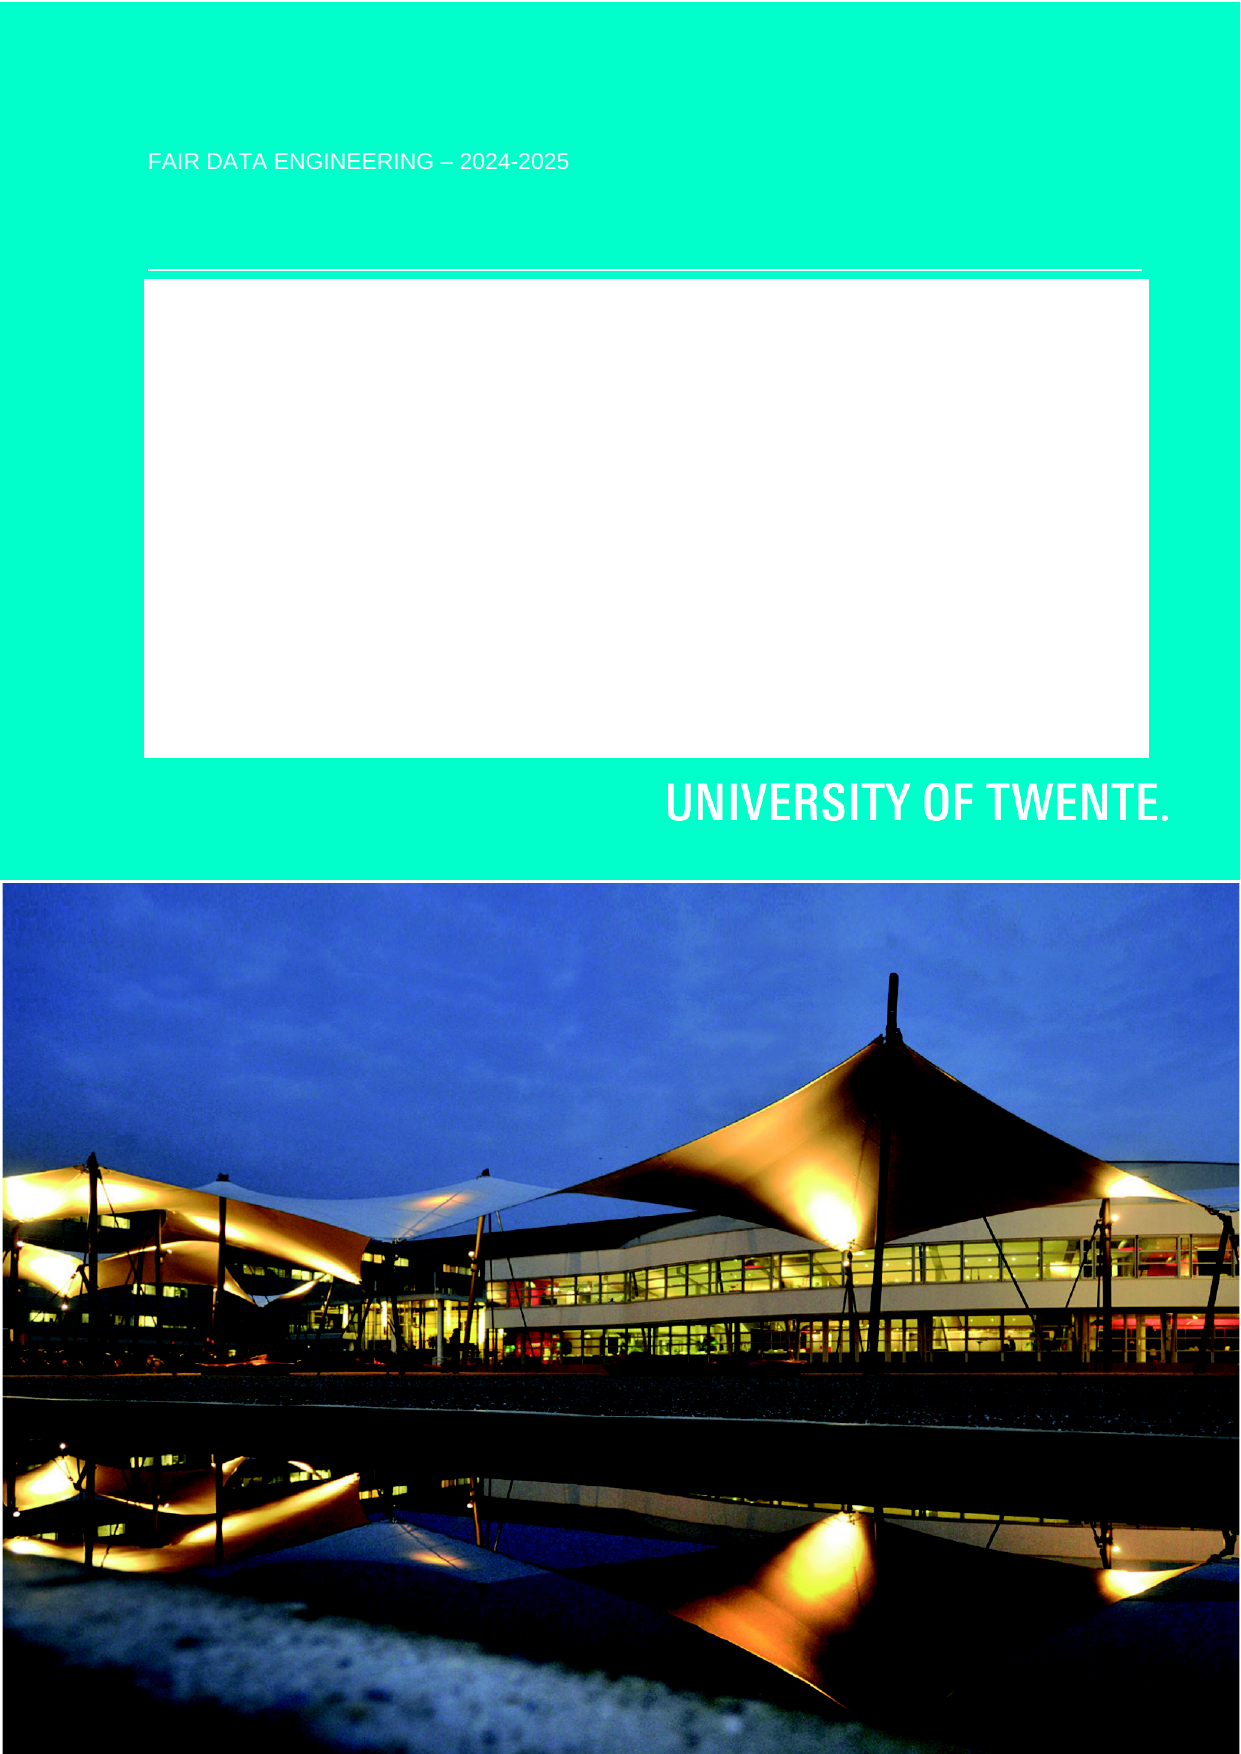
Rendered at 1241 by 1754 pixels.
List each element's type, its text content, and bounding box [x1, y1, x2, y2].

text 07-11-2025 [144, 506, 1149, 531]
text Fair LOANS [144, 279, 1149, 366]
text ragunath seenivasagan ( s3482820) [144, 456, 1149, 481]
text Fairification of loan data [144, 366, 1149, 404]
text Kiona Bijker (s1979418) [144, 431, 1149, 456]
